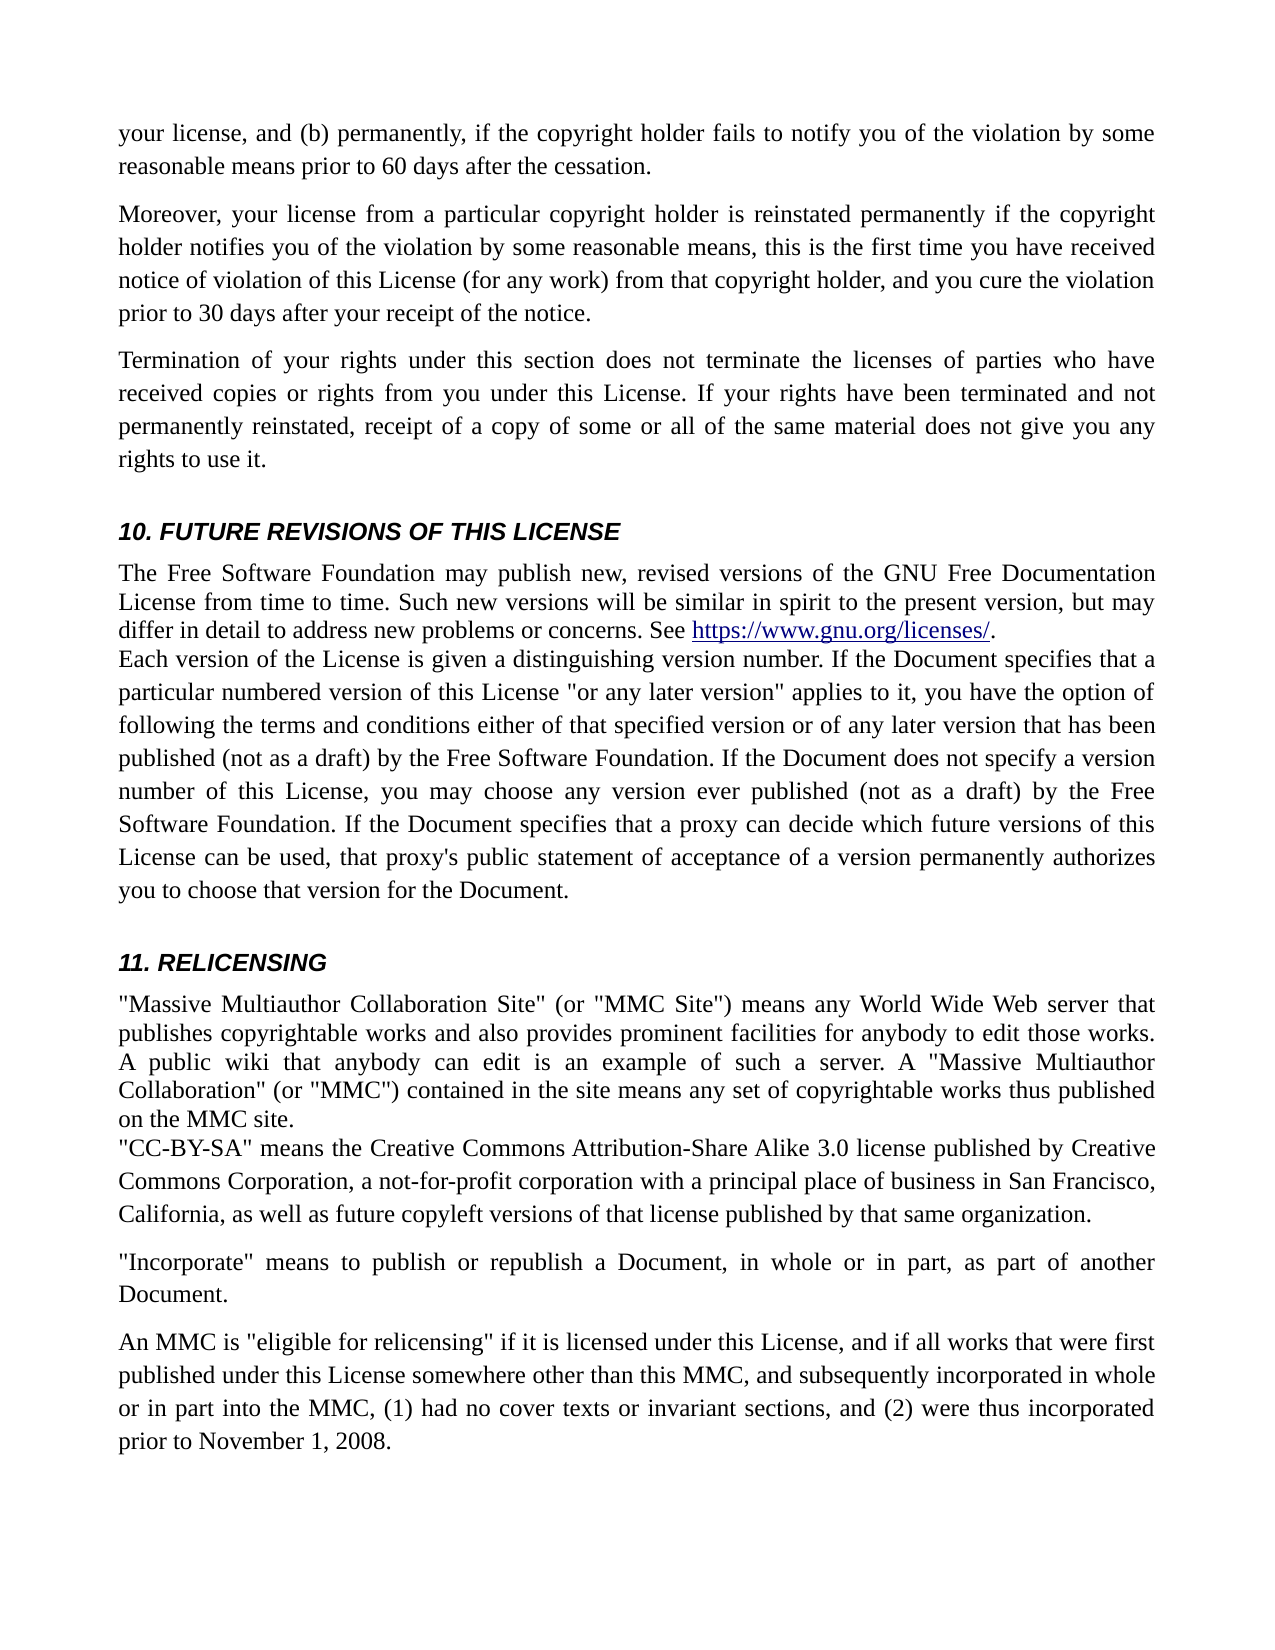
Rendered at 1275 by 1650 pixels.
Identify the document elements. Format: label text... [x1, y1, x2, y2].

text "CC-BY-SA" means the Creative Commons Attribution-Share Alike 3.0 license published by Creative Commons Corporation, a not-for-profit corporation with a principal place of business in San Francisco, California, as well as future copyleft versions of that license published by that same organization. [118, 1133, 1157, 1228]
text Moreover, your license from a particular copyright holder is reinstated permanently if the copyright holder notifies you of the violation by some reasonable means, this is the first time you have received notice of violation of this License (for any work) from that copyright holder, and you cure the violation prior to 30 days after your receipt of the notice. [118, 199, 1157, 327]
text The Free Software Foundation may publish new, revised versions of the GNU Free Documentation License from time to time. Such new versions will be similar in spirit to the present version, but may differ in detail to address new problems or concerns. See https://www.gnu.org/licenses/. [118, 558, 1157, 644]
subtitle 10. FUTURE REVISIONS OF THIS LICENSE [118, 517, 1157, 546]
text your license, and (b) permanently, if the copyright holder fails to notify you of the violation by some reasonable means prior to 60 days after the cessation. [118, 118, 1157, 180]
text "Incorporate" means to publish or republish a Document, in whole or in part, as part of another Document. [118, 1247, 1157, 1308]
text "Massive Multiauthor Collaboration Site" (or "MMC Site") means any World Wide Web server that publishes copyrightable works and also provides prominent facilities for anybody to edit those works. A public wiki that anybody can edit is an example of such a server. A "Massive Multiauthor Collaboration" (or "MMC") contained in the site means any set of copyrightable works thus published on the MMC site. [118, 989, 1157, 1133]
text Termination of your rights under this section does not terminate the licenses of parties who have received copies or rights from you under this License. If your rights have been terminated and not permanently reinstated, receipt of a copy of some or all of the same material does not give you any rights to use it. [118, 345, 1157, 473]
subtitle 11. RELICENSING [118, 948, 1157, 977]
text An MMC is "eligible for relicensing" if it is licensed under this License, and if all works that were first published under this License somewhere other than this MMC, and subsequently incorporated in whole or in part into the MMC, (1) had no cover texts or invariant sections, and (2) were thus incorporated prior to November 1, 2008. [118, 1327, 1157, 1455]
text Each version of the License is given a distinguishing version number. If the Document specifies that a particular numbered version of this License "or any later version" applies to it, you have the option of following the terms and conditions either of that specified version or of any later version that has been published (not as a draft) by the Free Software Foundation. If the Document does not specify a version number of this License, you may choose any version ever published (not as a draft) by the Free Software Foundation. If the Document specifies that a proxy can decide which future versions of this License can be used, that proxy's public statement of acceptance of a version permanently authorizes you to choose that version for the Document. [118, 644, 1157, 904]
